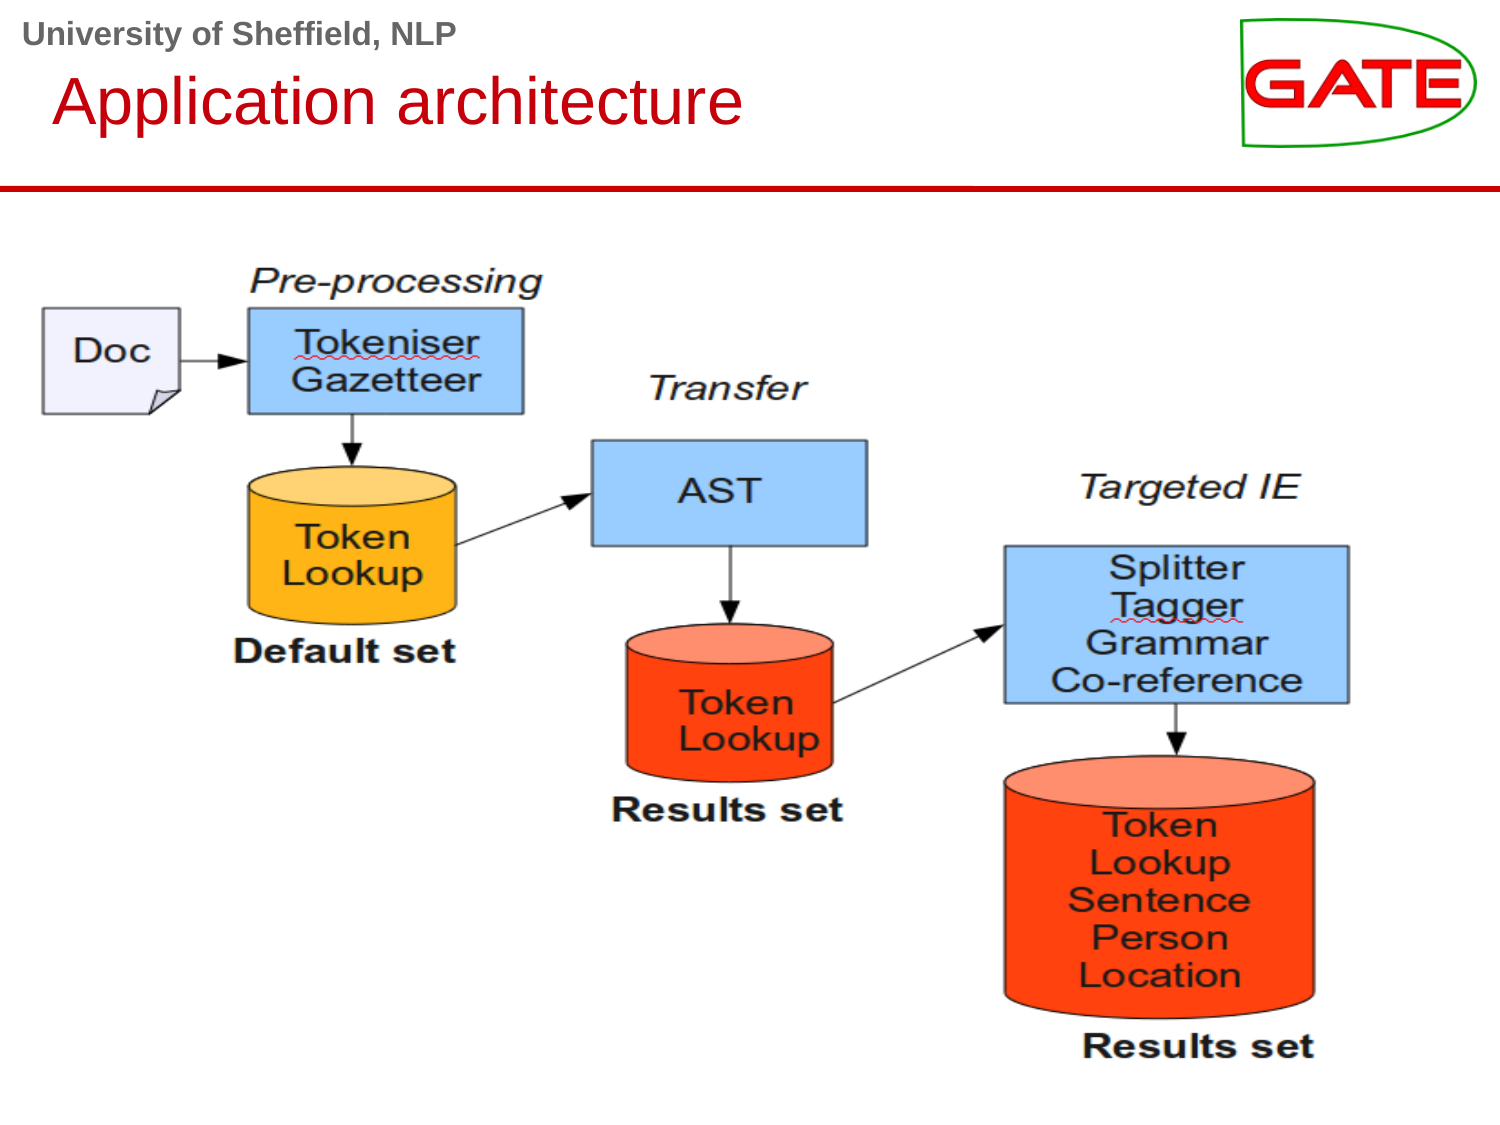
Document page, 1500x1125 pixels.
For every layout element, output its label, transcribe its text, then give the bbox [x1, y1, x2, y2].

picture [1380, 18, 1477, 148]
title Application architecture [37, 0, 1380, 203]
picture [29, 236, 1418, 1093]
